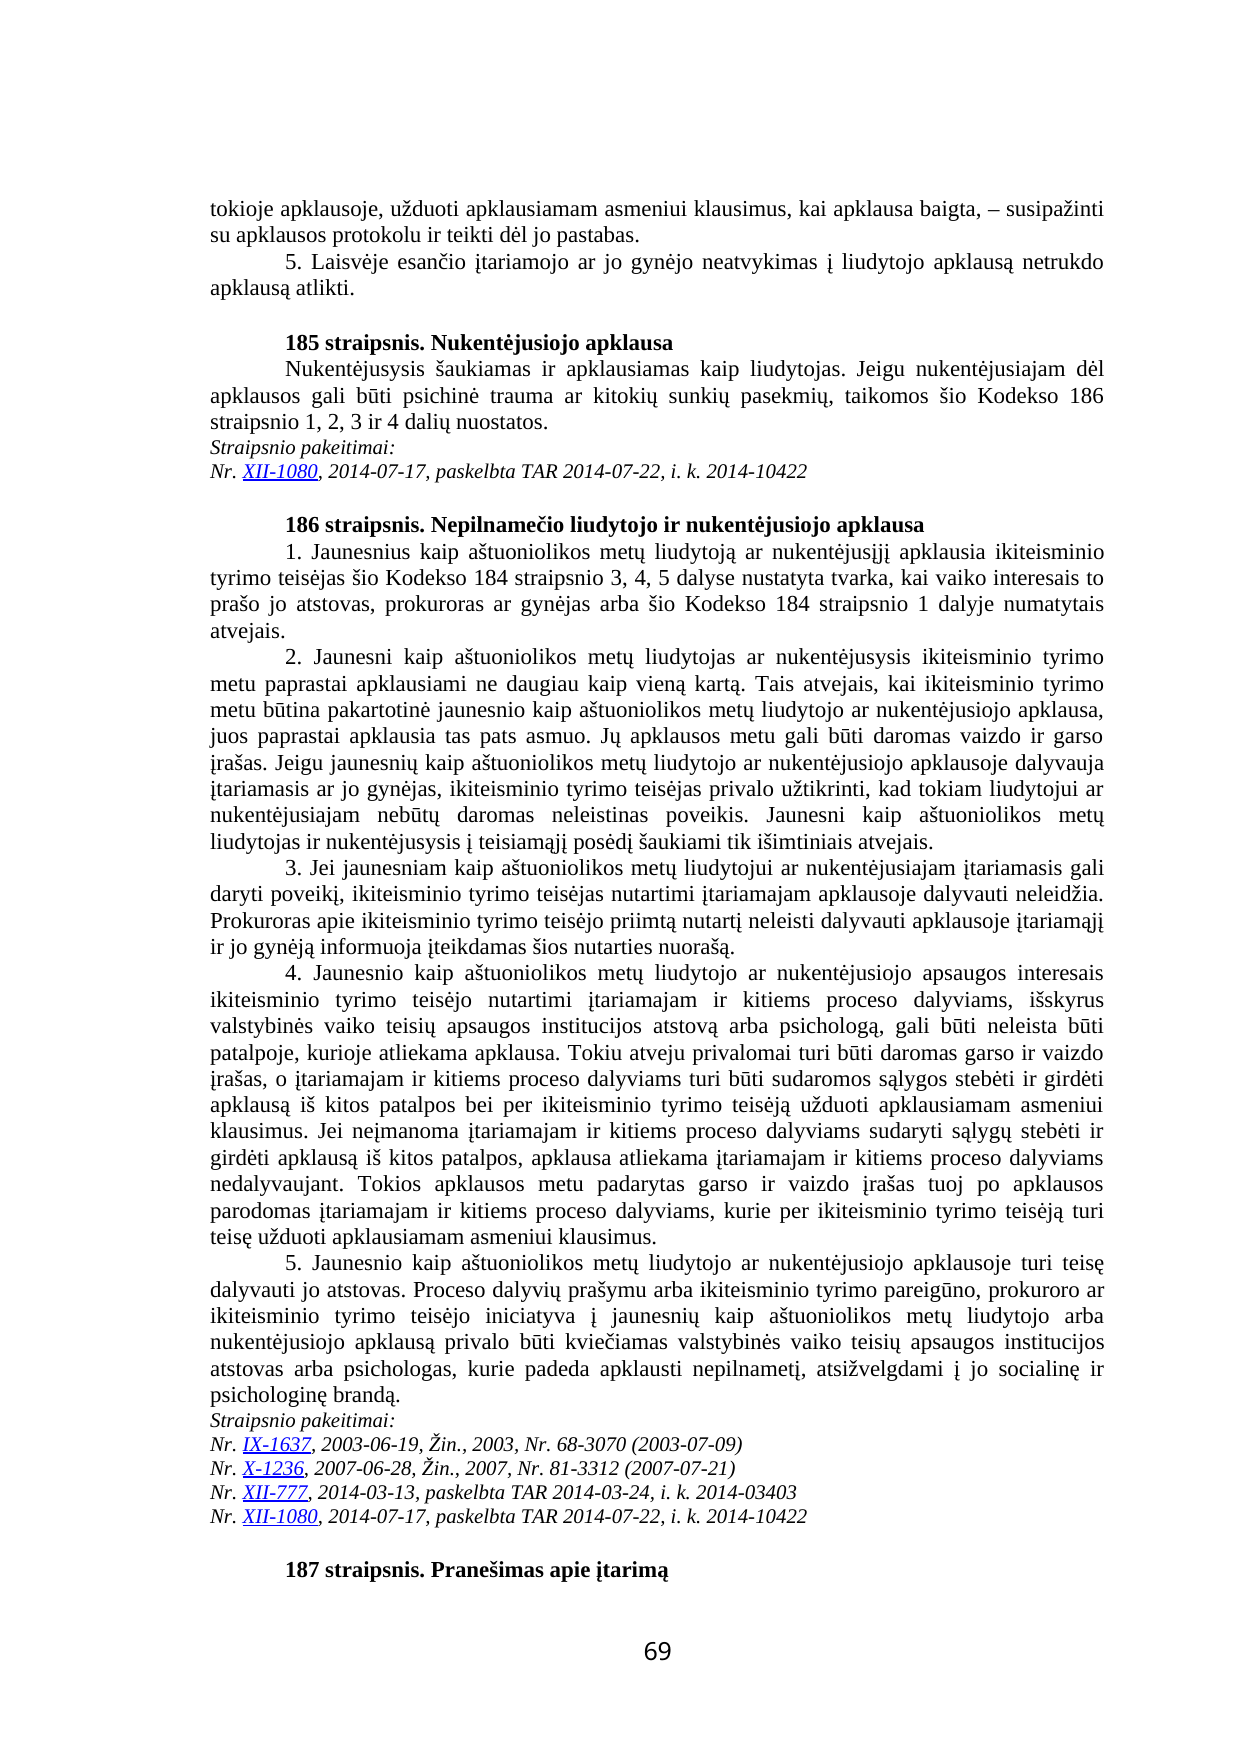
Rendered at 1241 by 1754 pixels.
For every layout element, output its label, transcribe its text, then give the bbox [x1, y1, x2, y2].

text Straipsnio pakeitimai: [210, 1407, 1106, 1432]
text 186 straipsnis. Nepilnamečio liudytojo ir nukentėjusiojo apklausa [210, 511, 1106, 538]
text 4. Jaunesnio kaip aštuoniolikos metų liudytojo ar nukentėjusiojo apsaugos interesais ikiteisminio tyrimo teisėjo nutartimi įtariamajam ir kitiems proceso dalyviams, išskyrus valstybinės vaiko teisių apsaugos institucijos atstovą arba psichologą, gali būti neleista būti patalpoje, kurioje atliekama apklausa. Tokiu atveju privalomai turi būti daromas garso ir vaizdo įrašas, o įtariamajam ir kitiems proceso dalyviams turi būti sudaromos sąlygos stebėti ir girdėti apklausą iš kitos patalpos bei per ikiteisminio tyrimo teisėją užduoti apklausiamam asmeniui klausimus. Jei neįmanoma įtariamajam ir kitiems proceso dalyviams sudaryti sąlygų stebėti ir girdėti apklausą iš kitos patalpos, apklausa atliekama įtariamajam ir kitiems proceso dalyviams nedalyvaujant. Tokios apklausos metu padarytas garso ir vaizdo įrašas tuoj po apklausos parodomas įtariamajam ir kitiems proceso dalyviams, kurie per ikiteisminio tyrimo teisėją turi teisę užduoti apklausiamam asmeniui klausimus. [210, 959, 1106, 1249]
text 187 straipsnis. Pranešimas apie įtarimą [210, 1557, 1106, 1583]
text Nr. XII-1080, 2014-07-17, paskelbta TAR 2014-07-22, i. k. 2014-10422 [210, 1504, 1106, 1528]
text Nr. XII-1080, 2014-07-17, paskelbta TAR 2014-07-22, i. k. 2014-10422 [210, 459, 1106, 483]
text 5. Jaunesnio kaip aštuoniolikos metų liudytojo ar nukentėjusiojo apklausoje turi teisę dalyvauti jo atstovas. Proceso dalyvių prašymu arba ikiteisminio tyrimo pareigūno, prokuroro ar ikiteisminio tyrimo teisėjo iniciatyva į jaunesnių kaip aštuoniolikos metų liudytojo arba nukentėjusiojo apklausą privalo būti kviečiamas valstybinės vaiko teisių apsaugos institucijos atstovas arba psichologas, kurie padeda apklausti nepilnametį, atsižvelgdami į jo socialinę ir psichologinę brandą. [210, 1249, 1106, 1407]
text 185 straipsnis. Nukentėjusiojo apklausa [210, 329, 1106, 356]
text Nr. IX-1637, 2003-06-19, Žin., 2003, Nr. 68-3070 (2003-07-09) [210, 1432, 1106, 1456]
text 3. Jei jaunesniam kaip aštuoniolikos metų liudytojui ar nukentėjusiajam įtariamasis gali daryti poveikį, ikiteisminio tyrimo teisėjas nutartimi įtariamajam apklausoje dalyvauti neleidžia. Prokuroras apie ikiteisminio tyrimo teisėjo priimtą nutartį neleisti dalyvauti apklausoje įtariamąjį ir jo gynėją informuoja įteikdamas šios nutarties nuorašą. [210, 854, 1106, 959]
text Nr. X-1236, 2007-06-28, Žin., 2007, Nr. 81-3312 (2007-07-21) [210, 1456, 1106, 1480]
text Nukentėjusysis šaukiamas ir apklausiamas kaip liudytojas. Jeigu nukentėjusiajam dėl apklausos gali būti psichinė trauma ar kitokių sunkių pasekmių, taikomos šio Kodekso 186 straipsnio 1, 2, 3 ir 4 dalių nuostatos. [210, 356, 1106, 434]
text 5. Laisvėje esančio įtariamojo ar jo gynėjo neatvykimas į liudytojo apklausą netrukdo apklausą atlikti. [210, 248, 1106, 300]
text 1. Jaunesnius kaip aštuoniolikos metų liudytoją ar nukentėjusįjį apklausia ikiteisminio tyrimo teisėjas šio Kodekso 184 straipsnio 3, 4, 5 dalyse nustatyta tvarka, kai vaiko interesais to prašo jo atstovas, prokuroras ar gynėjas arba šio Kodekso 184 straipsnio 1 dalyje numatytais atvejais. [210, 538, 1106, 643]
text Straipsnio pakeitimai: [210, 434, 1106, 459]
text Nr. XII-777, 2014-03-13, paskelbta TAR 2014-03-24, i. k. 2014-03403 [210, 1480, 1106, 1504]
text 2. Jaunesni kaip aštuoniolikos metų liudytojas ar nukentėjusysis ikiteisminio tyrimo metu paprastai apklausiami ne daugiau kaip vieną kartą. Tais atvejais, kai ikiteisminio tyrimo metu būtina pakartotinė jaunesnio kaip aštuoniolikos metų liudytojo ar nukentėjusiojo apklausa, juos paprastai apklausia tas pats asmuo. Jų apklausos metu gali būti daromas vaizdo ir garso įrašas. Jeigu jaunesnių kaip aštuoniolikos metų liudytojo ar nukentėjusiojo apklausoje dalyvauja įtariamasis ar jo gynėjas, ikiteisminio tyrimo teisėjas privalo užtikrinti, kad tokiam liudytojui ar nukentėjusiajam nebūtų daromas neleistinas poveikis. Jaunesni kaip aštuoniolikos metų liudytojas ir nukentėjusysis į teisiamąjį posėdį šaukiami tik išimtiniais atvejais. [210, 643, 1106, 854]
text tokioje apklausoje, užduoti apklausiamam asmeniui klausimus, kai apklausa baigta, – susipažinti su apklausos protokolu ir teikti dėl jo pastabas. [210, 195, 1106, 248]
